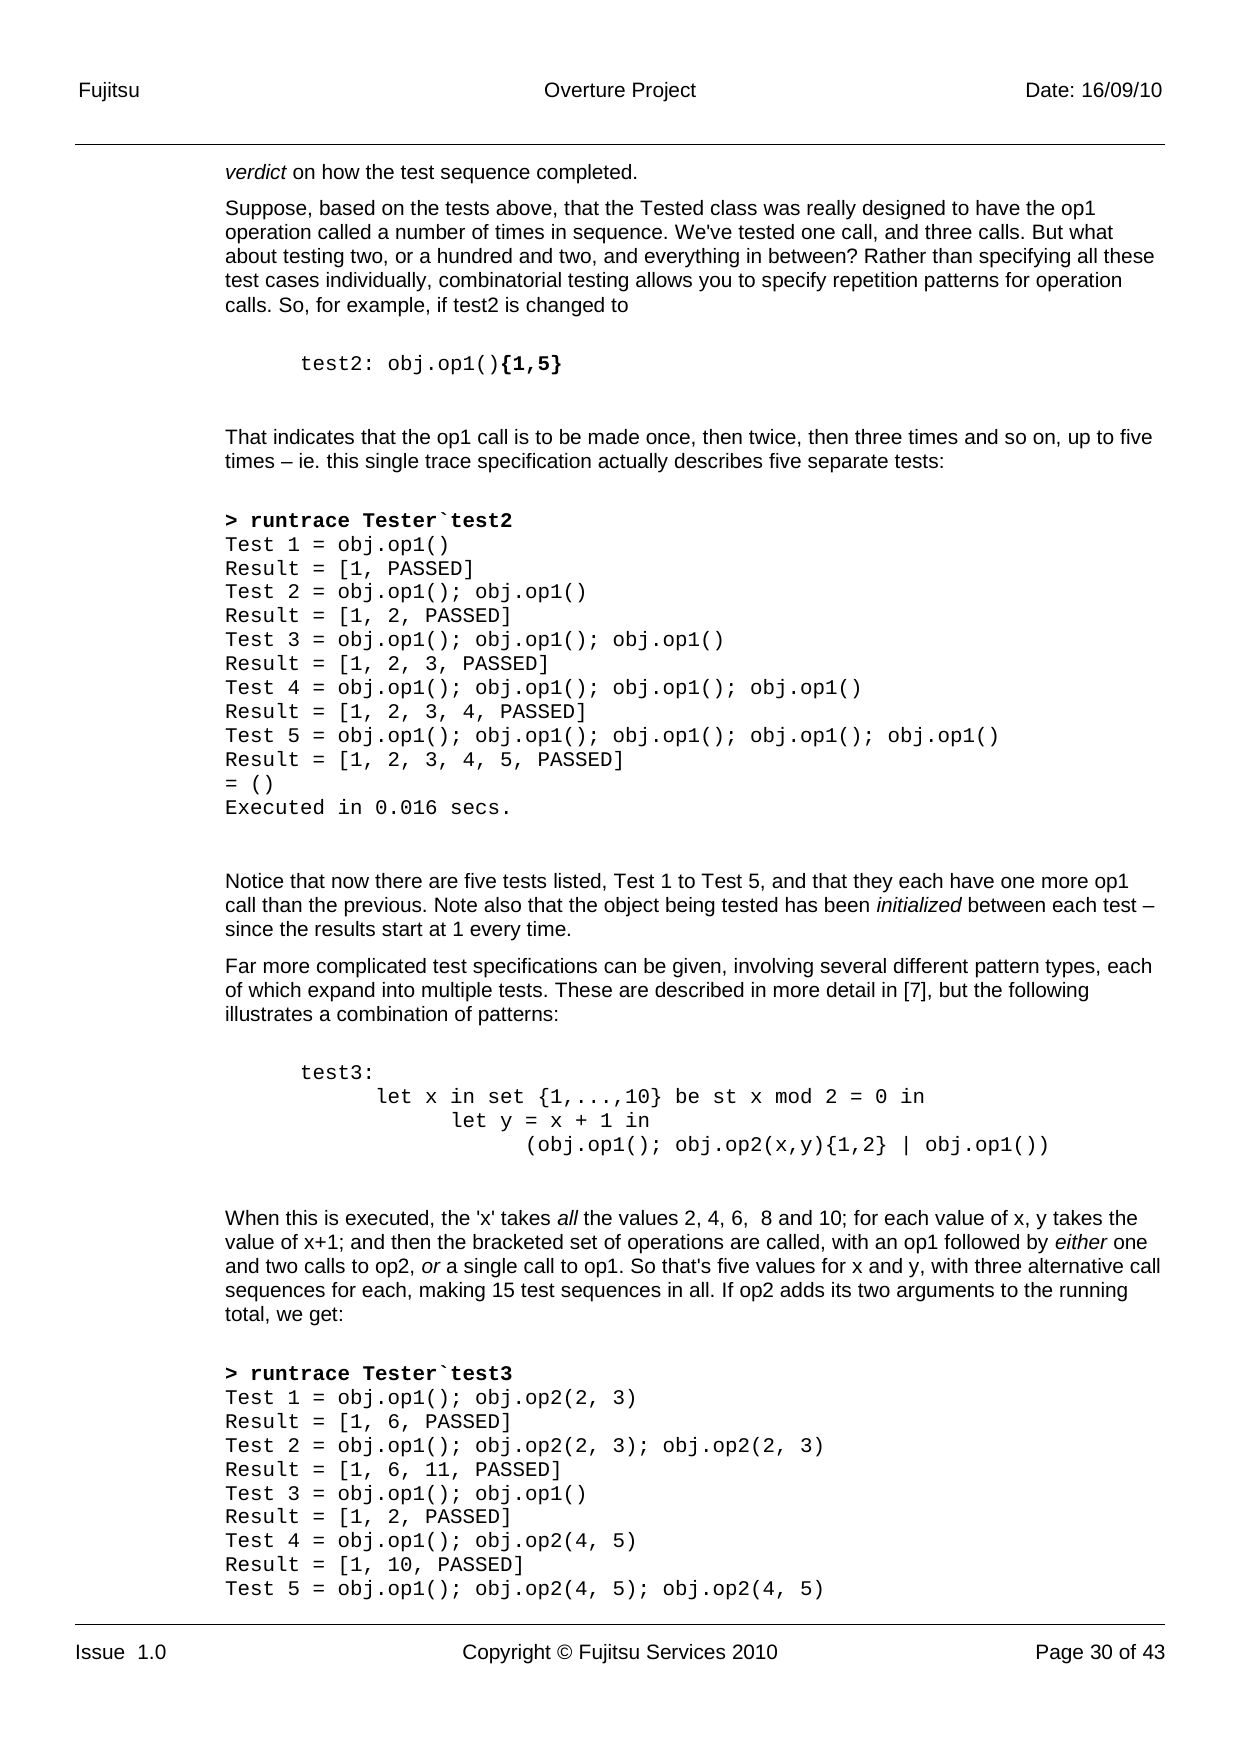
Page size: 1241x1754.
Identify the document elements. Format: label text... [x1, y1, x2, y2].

text Test 3 = obj.op1(); obj.op1() [225, 1482, 1165, 1506]
text That indicates that the op1 call is to be made once, then twice, then three times and so on, up to five times – ie. this single trace specification actually describes five separate tests: [225, 425, 1165, 473]
text When this is executed, the 'x' takes all the values 2, 4, 6, 8 and 10; for each value of x, y takes the value of x+1; and then the bracketed set of operations are called, with an op1 followed by either one and two calls to op2, or a single call to op1. So that's five values for x and y, with three alternative call sequences for each, making 15 test sequences in all. If op2 adds its two arguments to the running total, we get: [225, 1206, 1165, 1326]
text Result = [1, 10, PASSED] [225, 1554, 1165, 1578]
text Test 4 = obj.op1(); obj.op2(4, 5) [225, 1530, 1165, 1554]
text Notice that now there are five tests listed, Test 1 to Test 5, and that they each have one more op1 call than the previous. Note also that the object being tested has been initialized between each test – since the results start at 1 every time. [225, 869, 1165, 941]
text Test 1 = obj.op1(); obj.op2(2, 3) [225, 1387, 1165, 1411]
text (obj.op1(); obj.op2(x,y){1,2} | obj.op1()) [225, 1134, 1165, 1158]
text test3: [225, 1062, 1165, 1086]
text > runtrace Tester`test3 [225, 1363, 1165, 1387]
text Result = [1, 2, PASSED] [225, 1506, 1165, 1530]
text Result = [1, 2, PASSED] [225, 605, 1165, 629]
text Executed in 0.016 secs. [225, 797, 1165, 821]
text let y = x + 1 in [225, 1110, 1165, 1134]
text Far more complicated test specifications can be given, involving several different pattern types, each of which expand into multiple tests. These are described in more detail in [7], but the following illustrates a combination of patterns: [225, 953, 1165, 1026]
text let x in set {1,...,10} be st x mod 2 = 0 in [225, 1086, 1165, 1110]
text Test 1 = obj.op1() [225, 533, 1165, 557]
text Test 5 = obj.op1(); obj.op1(); obj.op1(); obj.op1(); obj.op1() [225, 725, 1165, 749]
text test2: obj.op1(){1,5} [225, 353, 1165, 377]
text = () [225, 773, 1165, 797]
text Test 3 = obj.op1(); obj.op1(); obj.op1() [225, 629, 1165, 653]
text Result = [1, 2, 3, 4, 5, PASSED] [225, 749, 1165, 773]
text Suppose, based on the tests above, that the Tested class was really designed to have the op1 operation called a number of times in sequence. We've tested one call, and three calls. But what about testing two, or a hundred and two, and everything in between? Rather than specifying all these test cases individually, combinatorial testing allows you to specify repetition patterns for operation calls. So, for example, if test2 is changed to [225, 196, 1165, 317]
text Test 2 = obj.op1(); obj.op1() [225, 581, 1165, 605]
text verdict on how the test sequence completed. [225, 160, 1165, 184]
text Result = [1, 6, PASSED] [225, 1411, 1165, 1434]
text Test 4 = obj.op1(); obj.op1(); obj.op1(); obj.op1() [225, 677, 1165, 701]
text Result = [1, 2, 3, 4, PASSED] [225, 701, 1165, 725]
text > runtrace Tester`test2 [225, 509, 1165, 533]
text Test 2 = obj.op1(); obj.op2(2, 3); obj.op2(2, 3) [225, 1434, 1165, 1458]
text Result = [1, 2, 3, PASSED] [225, 653, 1165, 677]
text Result = [1, PASSED] [225, 557, 1165, 581]
text Result = [1, 6, 11, PASSED] [225, 1458, 1165, 1482]
text Test 5 = obj.op1(); obj.op2(4, 5); obj.op2(4, 5) [225, 1578, 1165, 1602]
